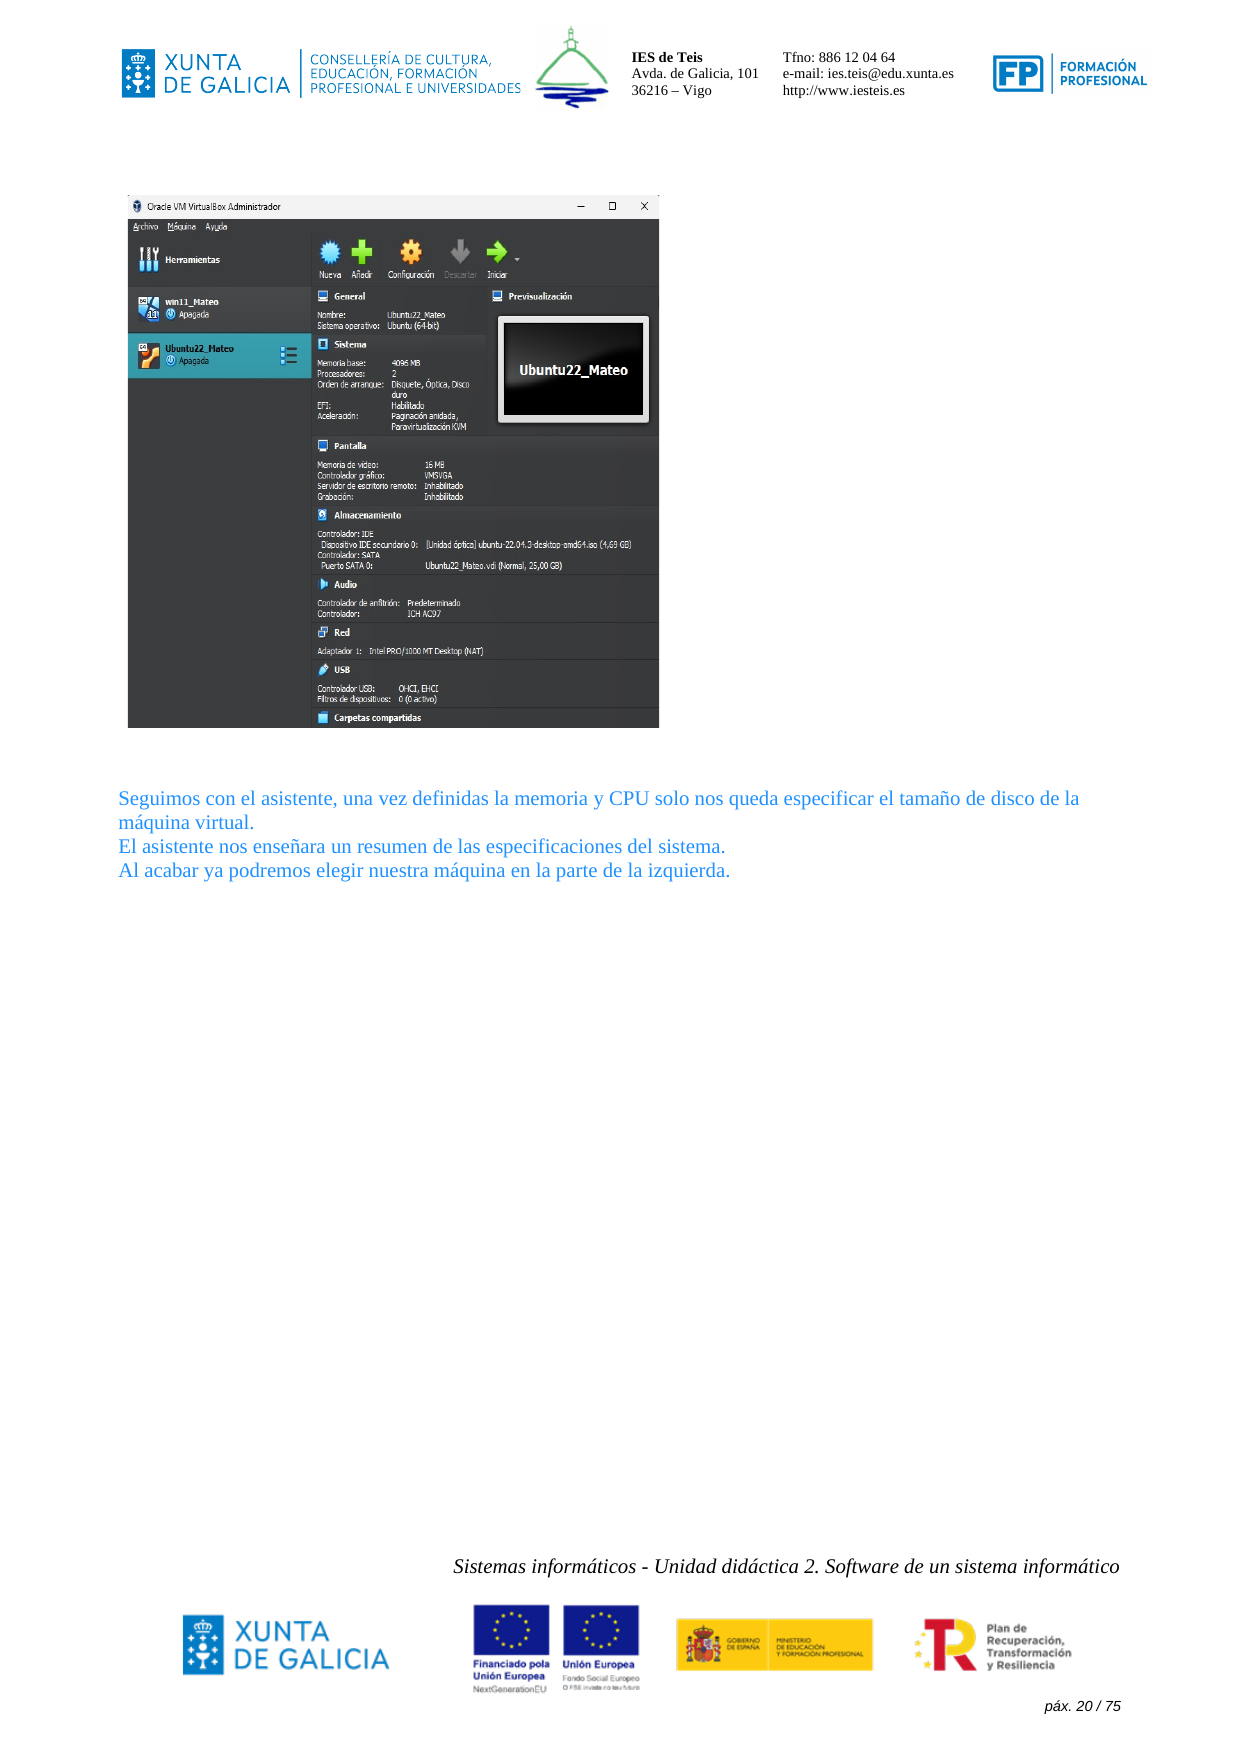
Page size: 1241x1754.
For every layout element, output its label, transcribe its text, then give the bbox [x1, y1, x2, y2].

picture [182, 1593, 1085, 1700]
text Al acabar ya podremos elegir nuestra máquina en la parte de la izquierda. [118, 858, 1122, 882]
text Seguimos con el asistente, una vez definidas la memoria y CPU solo nos queda especificar el tamaño de disco de la máquina virtual. [118, 786, 1122, 834]
picture [989, 50, 1153, 97]
text El asistente nos enseñara un resumen de las especificaciones del sistema. [118, 834, 1122, 858]
picture [121, 49, 521, 98]
picture [127, 195, 660, 728]
picture [534, 25, 611, 110]
